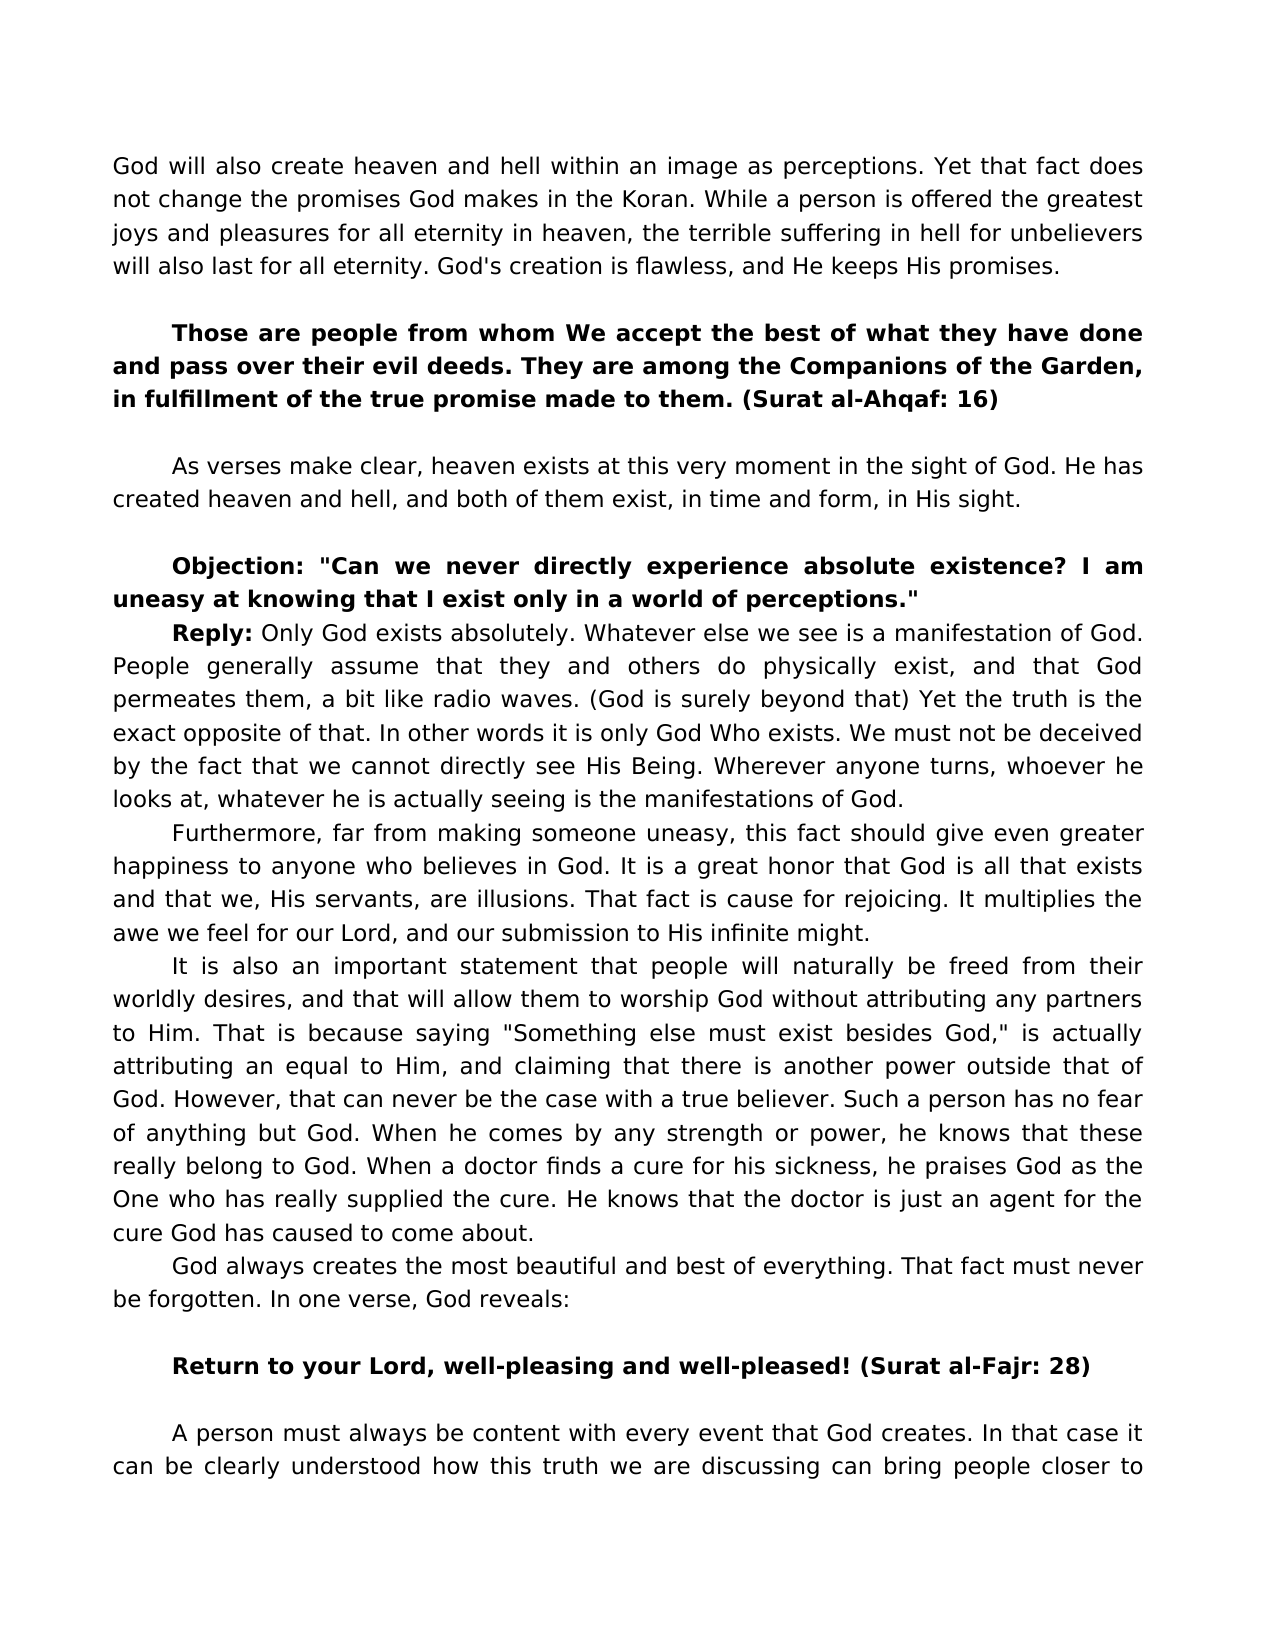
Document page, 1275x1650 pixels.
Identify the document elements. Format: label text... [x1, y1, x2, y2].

text Objection: "Can we never directly experience absolute existence? I am uneasy at knowing that I exist only in a world of perceptions." [112, 548, 1145, 614]
text Reply: Only God exists absolutely. Whatever else we see is a manifestation of God. People generally assume that they and others do physically exist, and that God permeates them, a bit like radio waves. (God is surely beyond that) Yet the truth is the exact opposite of that. In other words it is only God Who exists. We must not be deceived by the fact that we cannot directly see His Being. Wherever anyone turns, whoever he looks at, whatever he is actually seeing is the manifestations of God. [112, 614, 1145, 814]
text As verses make clear, heaven exists at this very moment in the sight of God. He has created heaven and hell, and both of them exist, in time and form, in His sight. [112, 448, 1145, 514]
text God always creates the most beautiful and best of everything. That fact must never be forgotten. In one verse, God reveals: [112, 1248, 1145, 1314]
text God will also create heaven and hell within an image as perceptions. Yet that fact does not change the promises God makes in the Koran. While a person is offered the greatest joys and pleasures for all eternity in heaven, the terrible suffering in hell for unbelievers will also last for all eternity. God's creation is flawless, and He keeps His promises. [112, 148, 1145, 281]
text Return to your Lord, well-pleasing and well-pleased! (Surat al-Fajr: 28) [112, 1348, 1145, 1381]
text Furthermore, far from making someone uneasy, this fact should give even greater happiness to anyone who believes in God. It is a great honor that God is all that exists and that we, His servants, are illusions. That fact is cause for rejoicing. It multiplies the awe we feel for our Lord, and our submission to His infinite might. [112, 814, 1145, 948]
text A person must always be content with every event that God creates. In that case it can be clearly understood how this truth we are discussing can bring people closer to [112, 1414, 1145, 1481]
text Those are people from whom We accept the best of what they have done and pass over their evil deeds. They are among the Companions of the Garden, in fulfillment of the true promise made to them. (Surat al-Ahqaf: 16) [112, 314, 1145, 414]
text It is also an important statement that people will naturally be freed from their worldly desires, and that will allow them to worship God without attributing any partners to Him. That is because saying "Something else must exist besides God," is actually attributing an equal to Him, and claiming that there is another power outside that of God. However, that can never be the case with a true believer. Such a person has no fear of anything but God. When he comes by any strength or power, he knows that these really belong to God. When a doctor finds a cure for his sickness, he praises God as the One who has really supplied the cure. He knows that the doctor is just an agent for the cure God has caused to come about. [112, 948, 1145, 1248]
